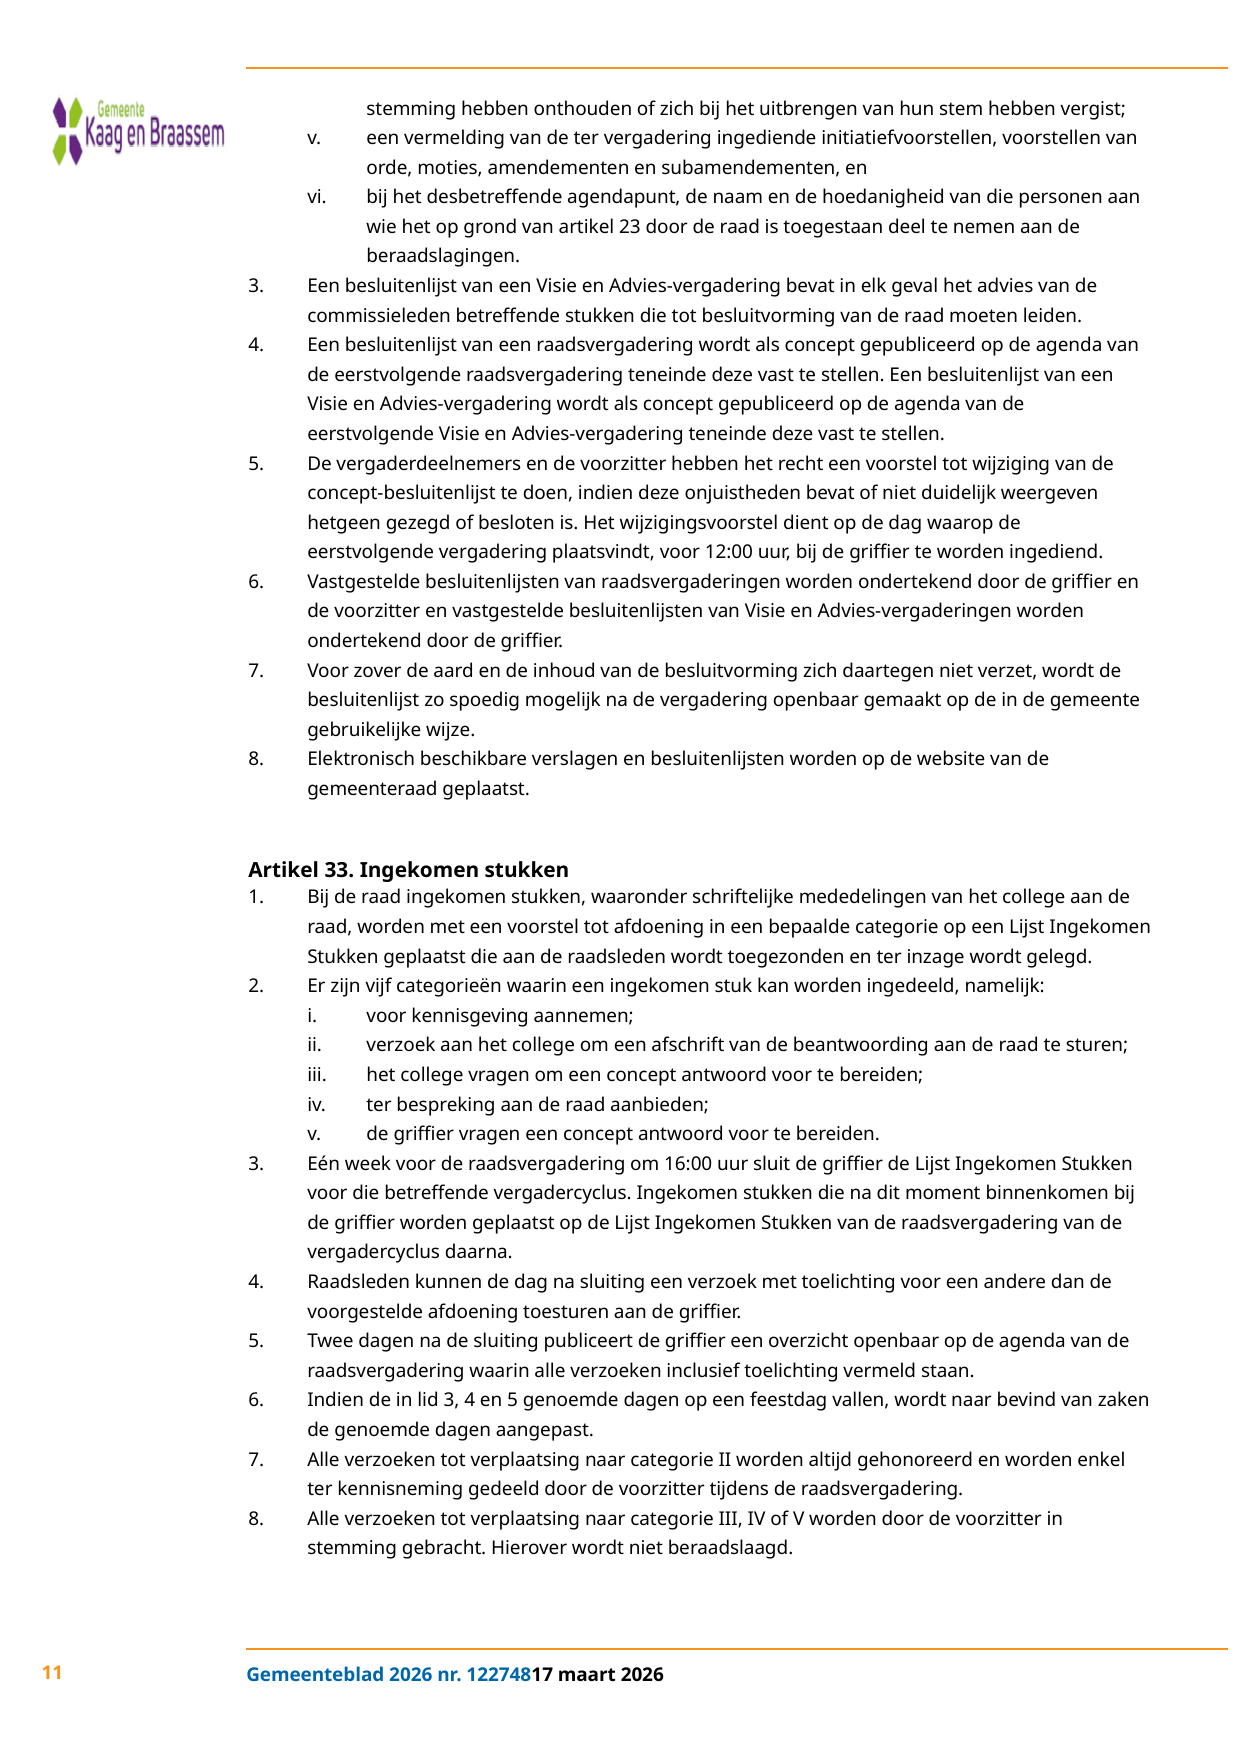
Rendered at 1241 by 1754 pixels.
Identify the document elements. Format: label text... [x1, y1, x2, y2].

list verzoek aan het college om een afschrift van de beantwoording aan de raad te sturen; [307, 1032, 1152, 1057]
list de griffier vragen een concept antwoord voor te bereiden. [307, 1120, 1152, 1146]
list Indien de in lid 3, 4 en 5 genoemde dagen op een feestdag vallen, wordt naar bevind van zaken de genoemde dagen aangepast. [248, 1387, 1152, 1442]
list ter bespreking aan de raad aanbieden; [307, 1091, 1152, 1116]
list bij het desbetreffende agendapunt, de naam en de hoedanigheid van die personen aan wie het op grond van artikel 23 door de raad is toegestaan deel te nemen aan de beraadslagingen. [307, 183, 1152, 268]
list Vastgestelde besluitenlijsten van raadsvergaderingen worden ondertekend door de griffier en de voorzitter en vastgestelde besluitenlijsten van Visie en Advies-vergaderingen worden ondertekend door de griffier. [248, 568, 1152, 653]
list stemming hebben onthouden of zich bij het uitbrengen van hun stem hebben vergist; [307, 95, 1152, 121]
list Een besluitenlijst van een raadsvergadering wordt als concept gepubliceerd op de agenda van de eerstvolgende raadsvergadering teneinde deze vast te stellen. Een besluitenlijst van een Visie en Advies-vergadering wordt als concept gepubliceerd op de agenda van de eerstvolgende Visie en Advies-vergadering teneinde deze vast te stellen. [248, 331, 1152, 446]
list Elektronisch beschikbare verslagen en besluitenlijsten worden op de website van de gemeenteraad geplaatst. [248, 746, 1152, 801]
list Bij de raad ingekomen stukken, waaronder schriftelijke mededelingen van het college aan de raad, worden met een voorstel tot afdoening in een bepaalde categorie op een Lijst Ingekomen Stukken geplaatst die aan de raadsleden wordt toegezonden en ter inzage wordt gelegd. [248, 884, 1152, 968]
list Alle verzoeken tot verplaatsing naar categorie II worden altijd gehonoreerd en worden enkel ter kennisneming gedeeld door de voorzitter tijdens de raadsvergadering. [248, 1446, 1152, 1501]
list Een besluitenlijst van een Visie en Advies-vergadering bevat in elk geval het advies van de commissieleden betreffende stukken die tot besluitvorming van de raad moeten leiden. [248, 272, 1152, 328]
list Raadsleden kunnen de dag na sluiting een verzoek met toelichting voor een andere dan de voorgestelde afdoening toesturen aan de griffier. [248, 1268, 1152, 1323]
list Er zijn vijf categorieën waarin een ingekomen stuk kan worden ingedeeld, namelijk: [248, 972, 1152, 998]
list Voor zover de aard en de inhoud van de besluitvorming zich daartegen niet verzet, wordt de besluitenlijst zo spoedig mogelijk na de vergadering openbaar gemaakt op de in de gemeente gebruikelijke wijze. [248, 657, 1152, 742]
picture [41, 47, 231, 172]
list Alle verzoeken tot verplaatsing naar categorie III, IV of V worden door de voorzitter in stemming gebracht. Hierover wordt niet beraadslaagd. [248, 1505, 1152, 1560]
list De vergaderdeelnemers en de voorzitter hebben het recht een voorstel tot wijziging van de concept-besluitenlijst te doen, indien deze onjuistheden bevat of niet duidelijk weergeven hetgeen gezegd of besloten is. Het wijzigingsvoorstel dient op de dag waarop de eerstvolgende vergadering plaatsvindt, voor 12:00 uur, bij de griffier te worden ingediend. [248, 450, 1152, 564]
list voor kennisgeving aannemen; [307, 1002, 1152, 1028]
list het college vragen om een concept antwoord voor te bereiden; [307, 1061, 1152, 1087]
list Twee dagen na de sluiting publiceert de griffier een overzicht openbaar op de agenda van de raadsvergadering waarin alle verzoeken inclusief toelichting vermeld staan. [248, 1327, 1152, 1383]
list Eén week voor de raadsvergadering om 16:00 uur sluit de griffier de Lijst Ingekomen Stukken voor die betreffende vergadercyclus. Ingekomen stukken die na dit moment binnenkomen bij de griffier worden geplaatst op de Lijst Ingekomen Stukken van de raadsvergadering van de vergadercyclus daarna. [248, 1150, 1152, 1264]
text Artikel 33. Ingekomen stukken [248, 855, 1152, 884]
list een vermelding van de ter vergadering ingediende initiatiefvoorstellen, voorstellen van orde, moties, amendementen en subamendementen, en [307, 124, 1152, 180]
